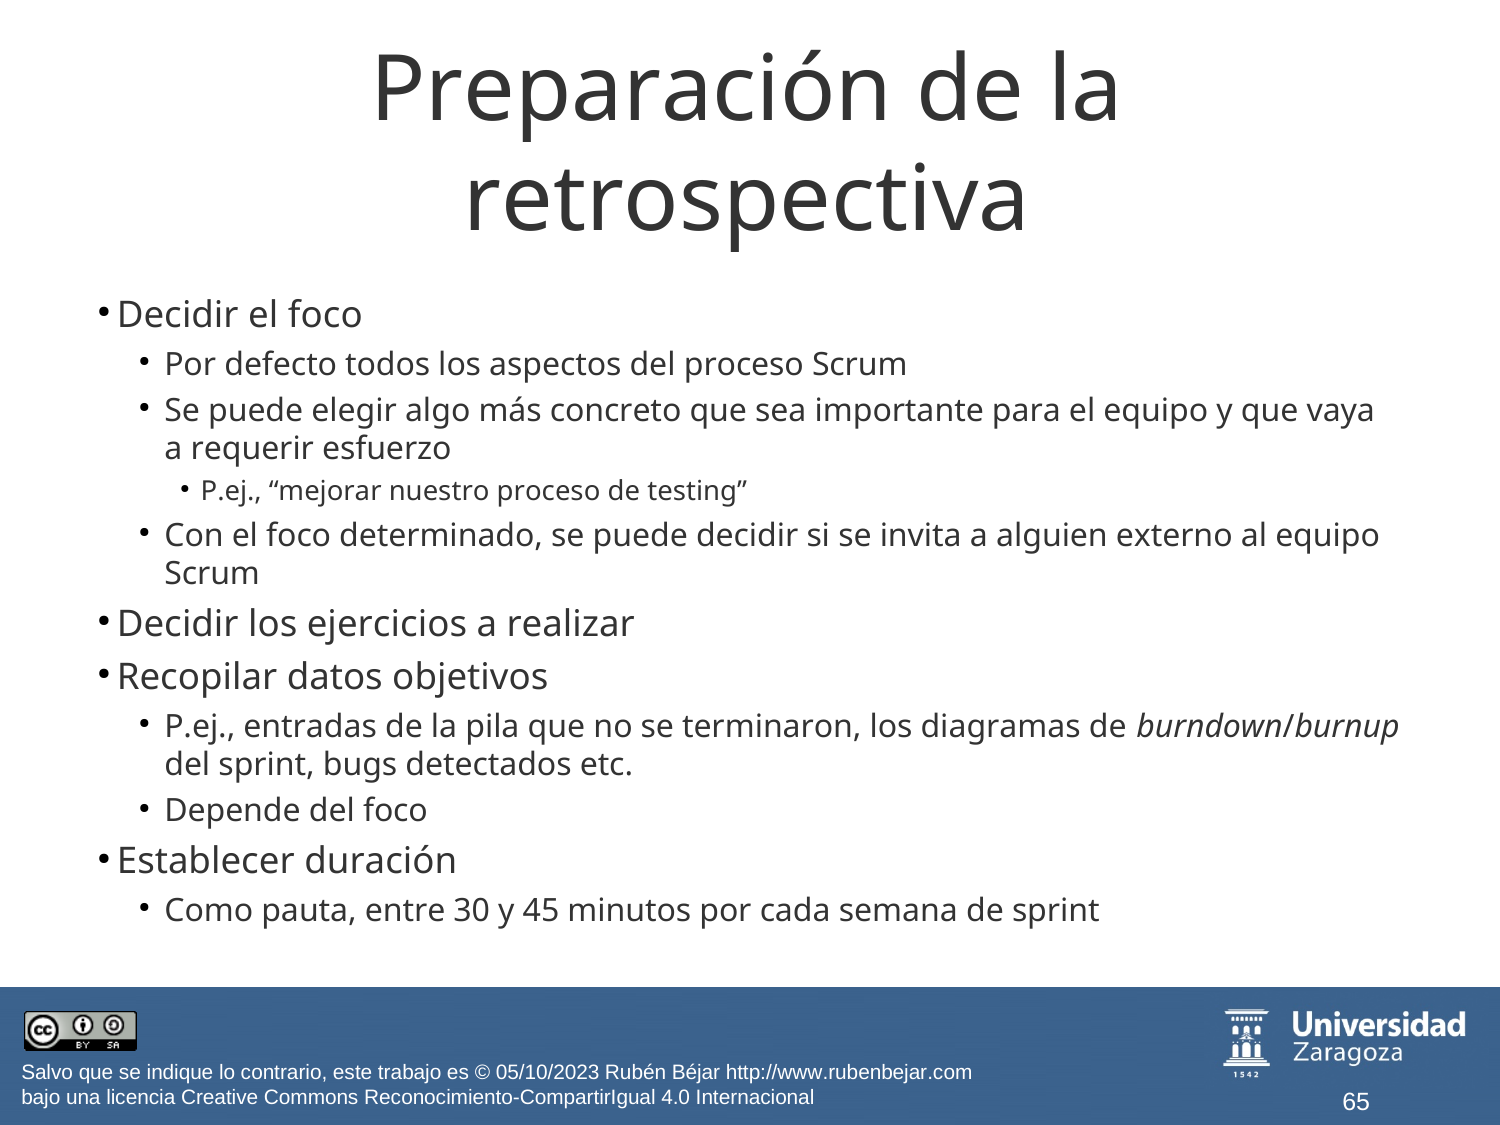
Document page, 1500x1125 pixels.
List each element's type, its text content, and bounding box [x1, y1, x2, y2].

list Decidir el foco Por defecto todos los aspectos del proceso Scrum Se puede elegir algo más concreto que sea importante para el equipo y que vaya a requerir esfuerzo P.ej., “mejorar nuestro proceso de testing” Con el foco determinado, se puede decidir si se invita a alguien externo al equipo Scrum Decidir los ejercicios a realizar Recopilar datos objetivos P.ej., entradas de la pila que no se terminaron, los diagramas de burndown/burnup del sprint, bugs detectados etc. Depende del foco Establecer duración Como pauta, entre 30 y 45 minutos por cada semana de sprint [82, 283, 1418, 936]
picture [0, 987, 1500, 1125]
title Preparación de la retrospectiva [74, 21, 1420, 257]
